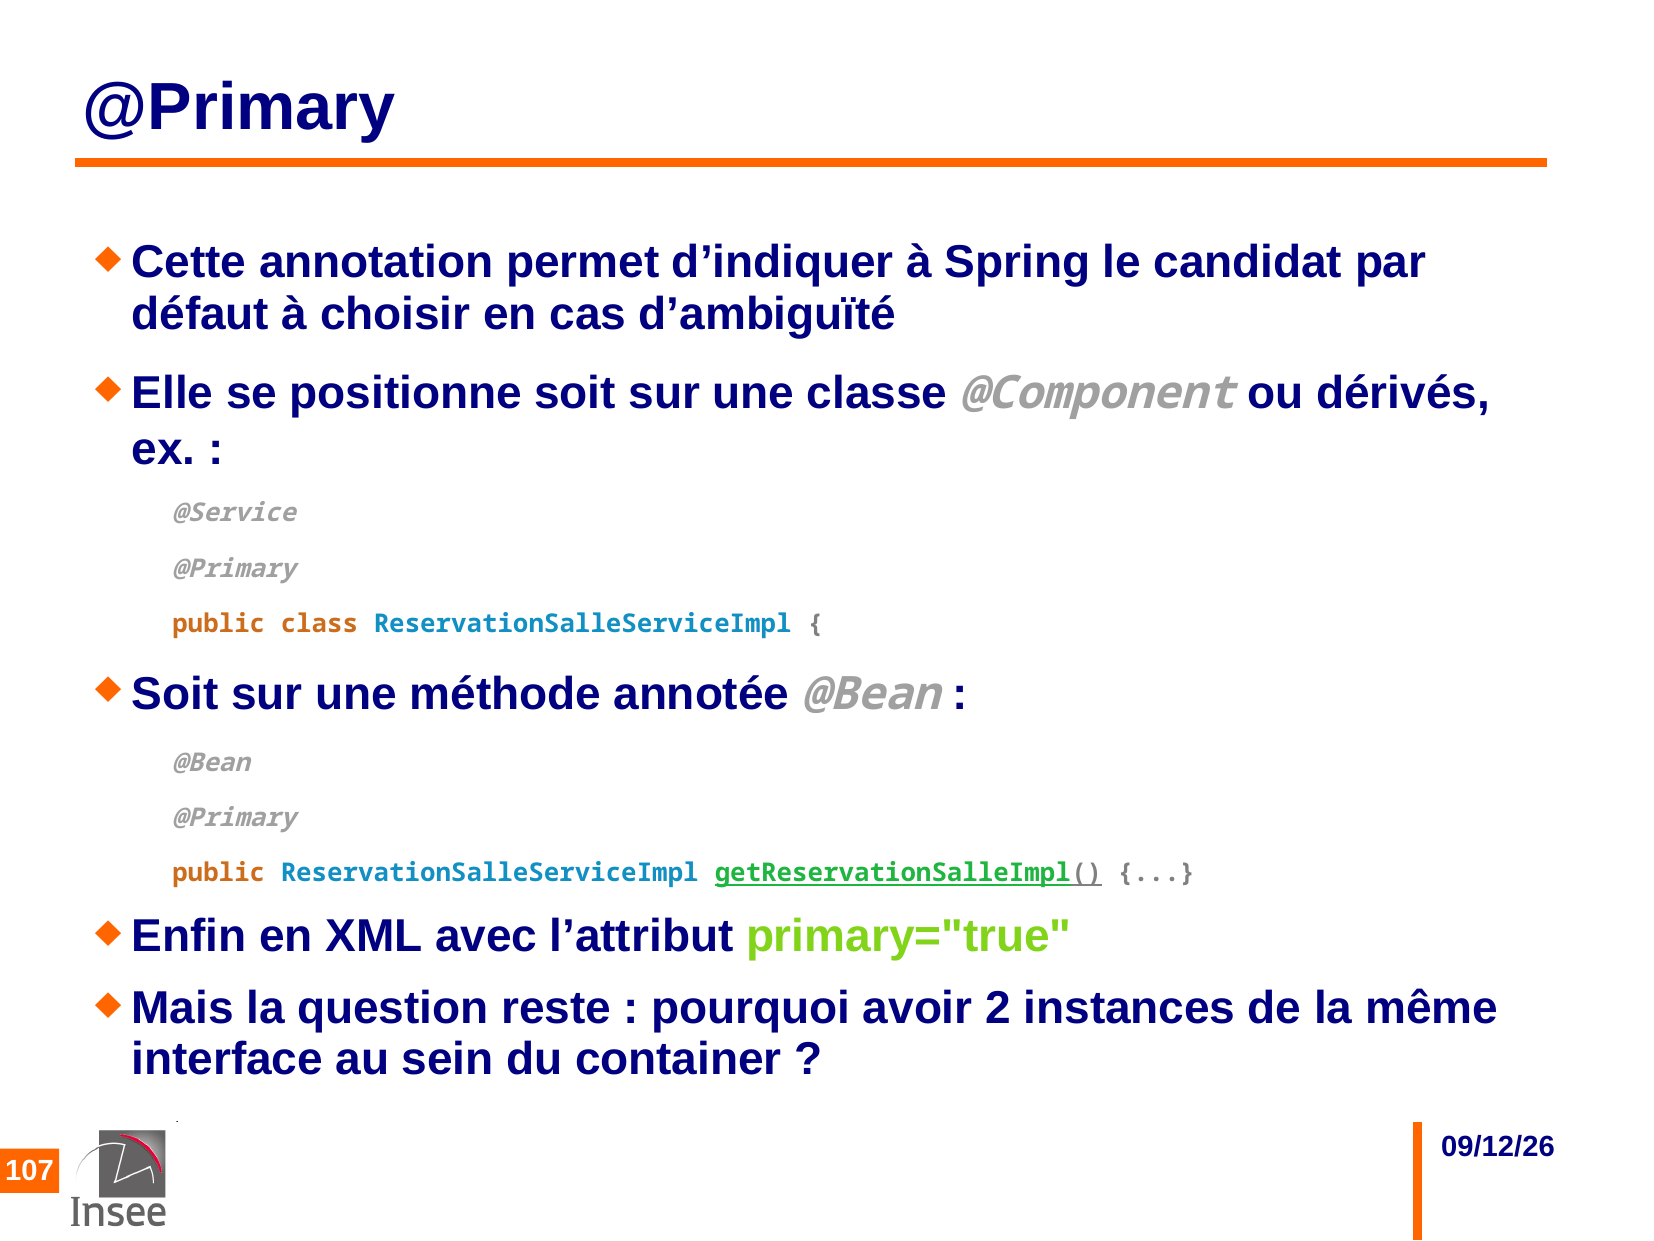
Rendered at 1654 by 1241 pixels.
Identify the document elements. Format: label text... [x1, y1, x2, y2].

picture [62, 1121, 178, 1241]
title @Primary [82, 49, 1619, 163]
list Cette annotation permet d’indiquer à Spring le candidat par défaut à choisir en cas d’ambiguïté Elle se positionne soit sur une classe @Component ou dérivés, ex. : @Service @Primary public class ReservationSalleServiceImpl { Soit sur une méthode annotée @Bean : @Bean @Primary public ReservationSalleServiceImpl getReservationSalleImpl() {...} Enfin en XML avec l’attribut primary="true" Mais la question reste : pourquoi avoir 2 instances de la même interface au sein du container ? [82, 236, 1548, 1087]
